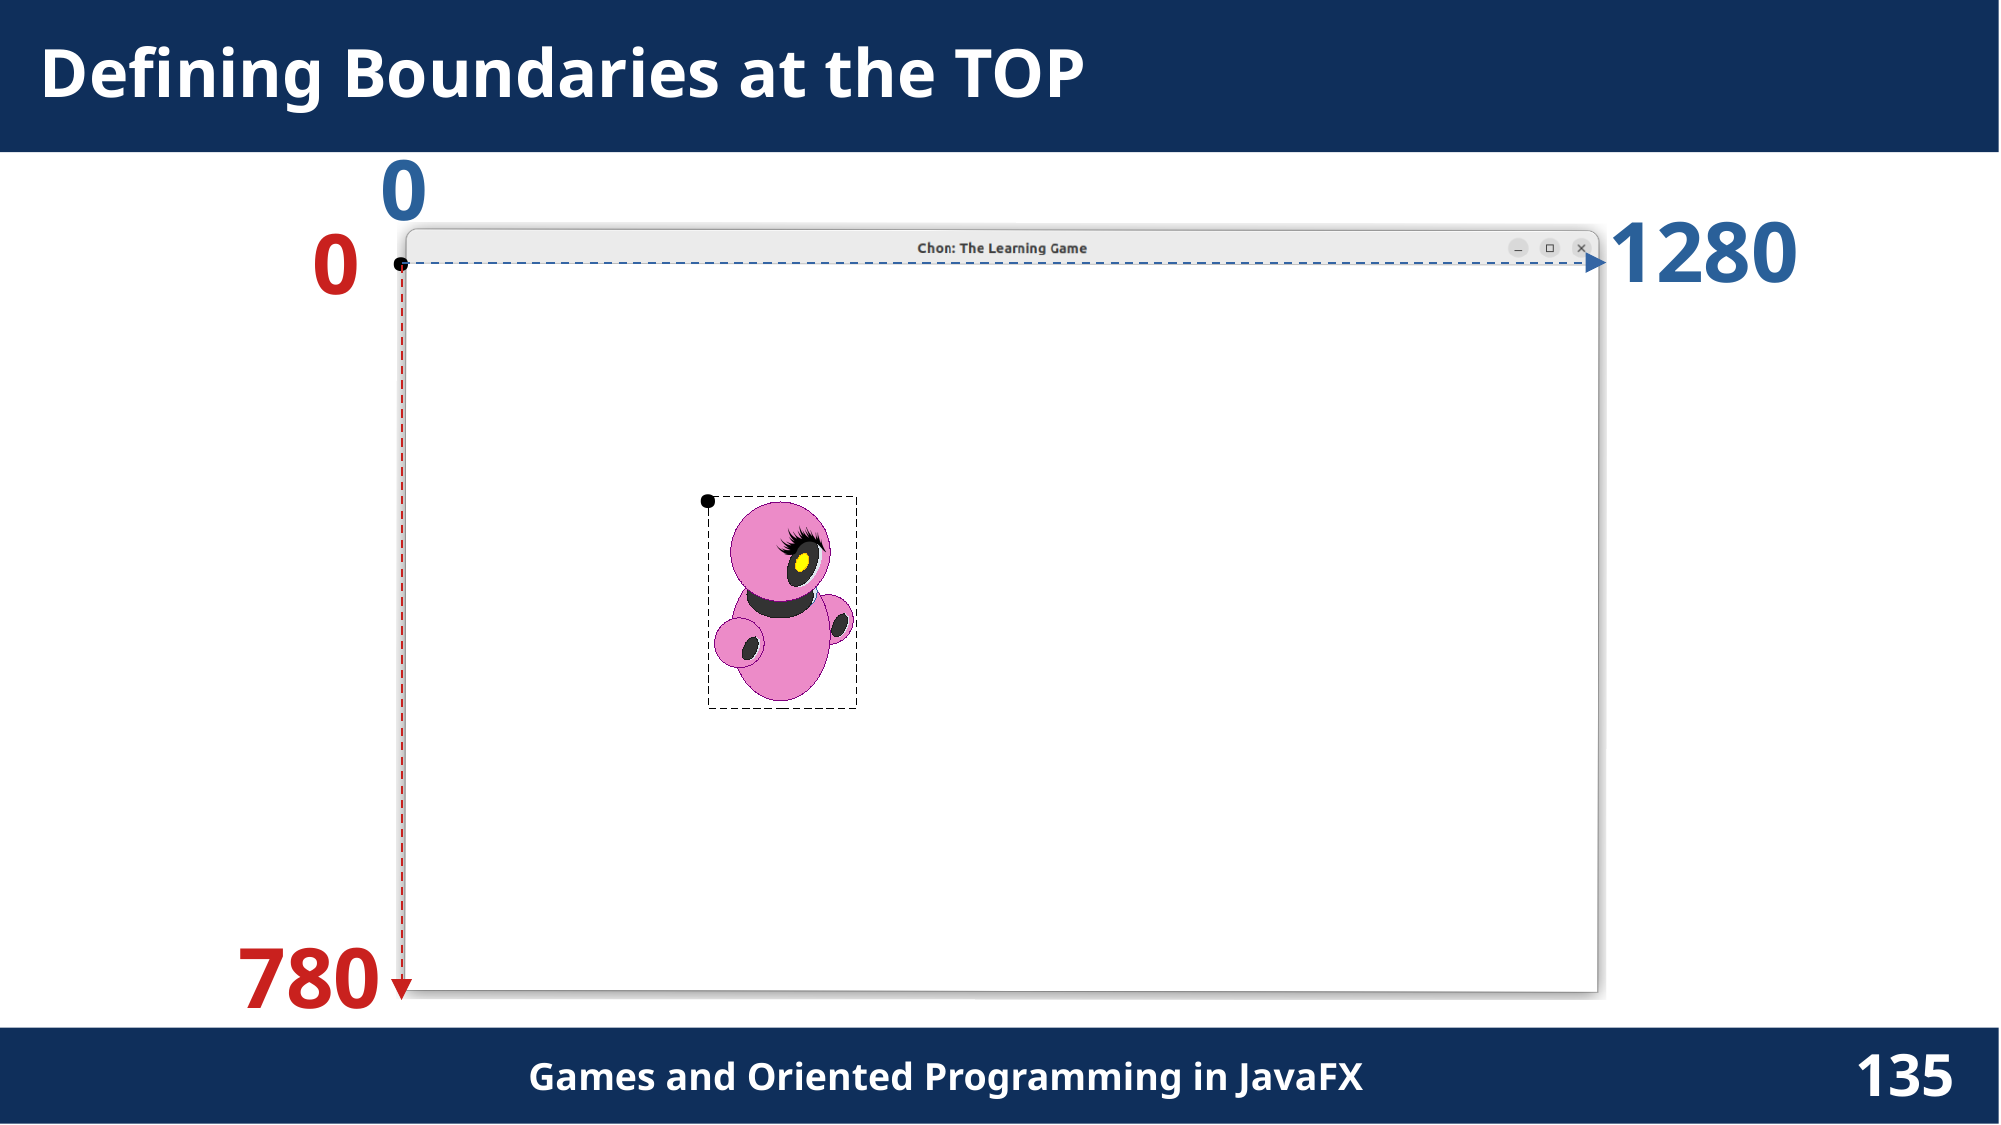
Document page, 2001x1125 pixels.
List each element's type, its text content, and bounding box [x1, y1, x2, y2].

text_box . [360, 179, 443, 295]
text_box Defining Boundaries at the TOP [25, 23, 1999, 119]
picture [395, 221, 1607, 1000]
text_box [708, 496, 857, 709]
text_box . [667, 416, 751, 532]
text_box 0 [366, 130, 438, 179]
text_box 1280 [1588, 191, 1819, 307]
text_box 0 [295, 203, 378, 319]
text_box 780 [200, 918, 420, 1033]
text_box 0 [396, 170, 411, 179]
